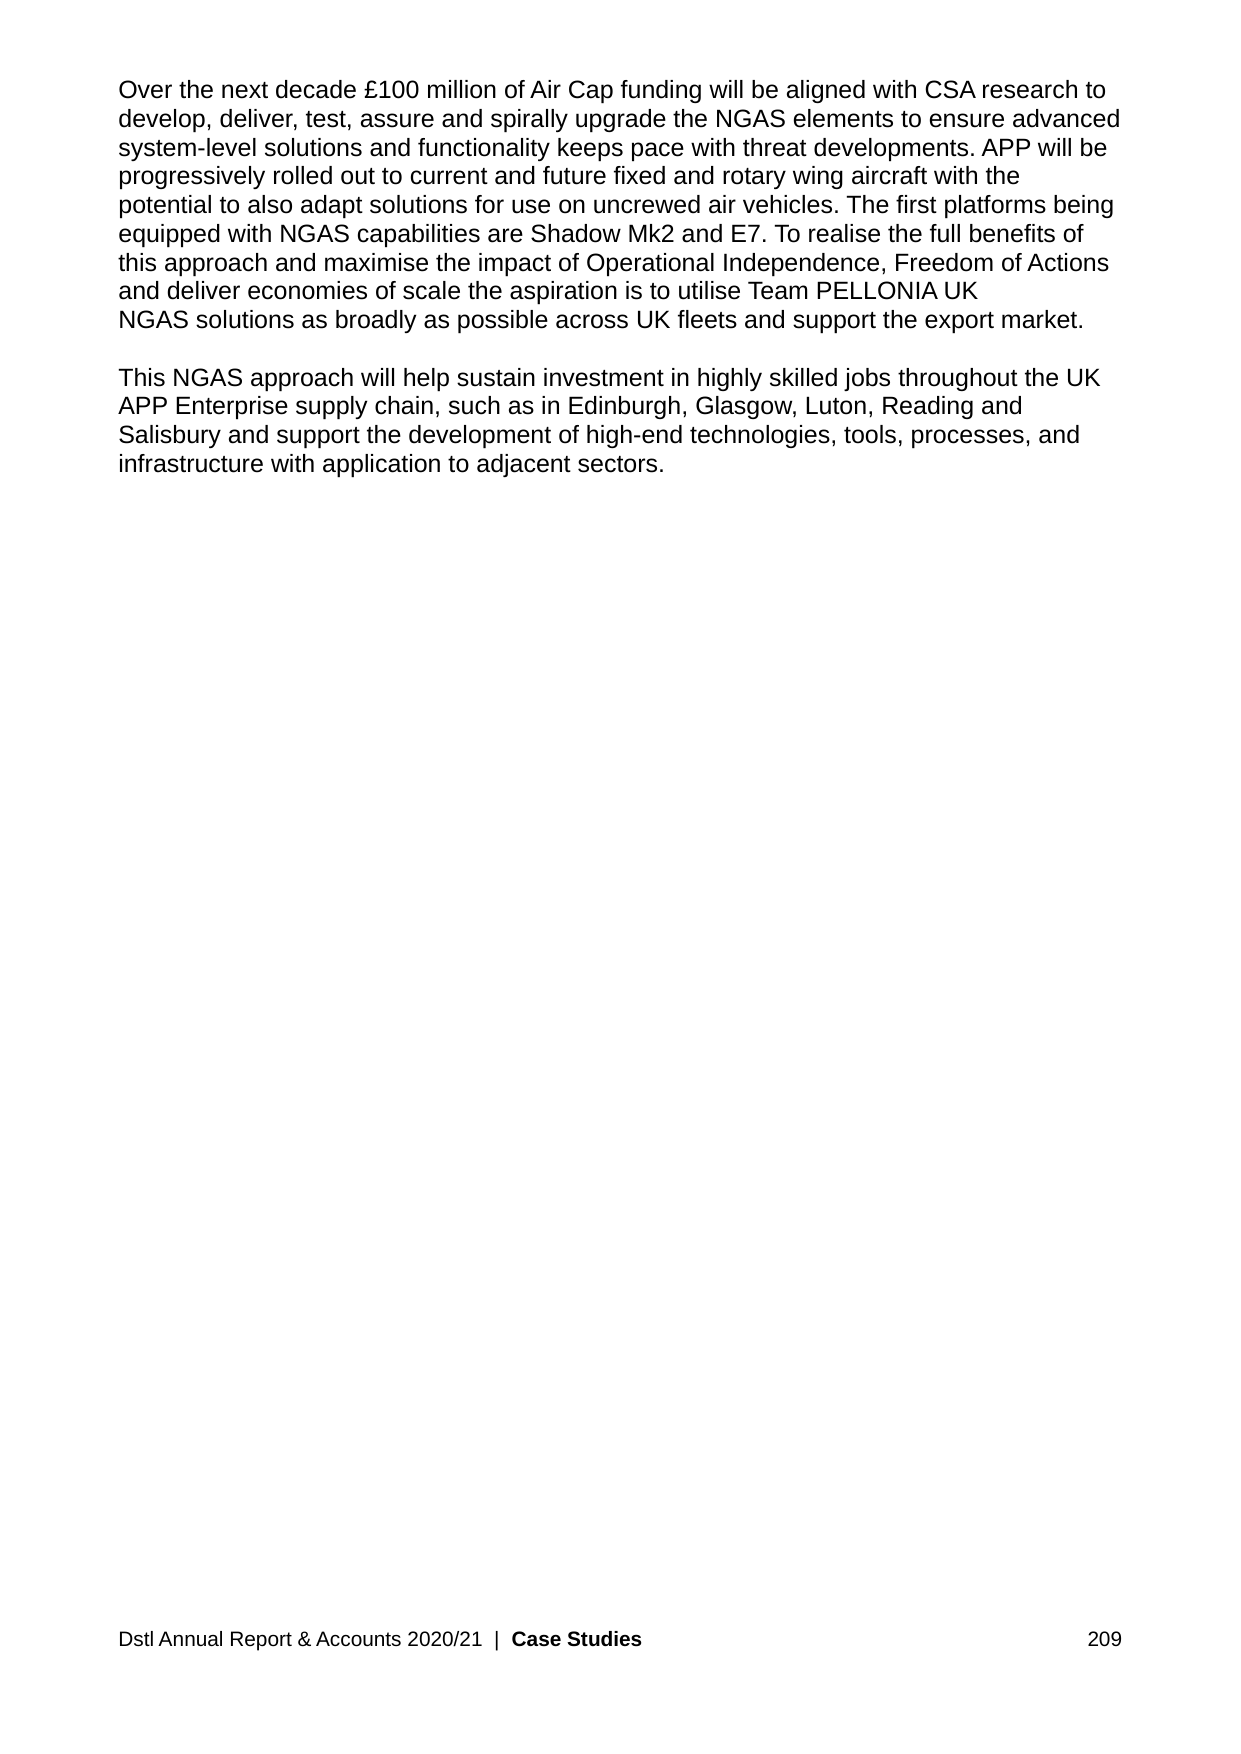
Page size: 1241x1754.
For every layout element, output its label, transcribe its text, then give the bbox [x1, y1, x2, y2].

text This NGAS approach will help sustain investment in highly skilled jobs throughout the UK APP Enterprise supply chain, such as in Edinburgh, Glasgow, Luton, Reading and Salisbury and support the development of high-end technologies, tools, processes, and infrastructure with application to adjacent sectors. [118, 362, 1122, 477]
text NGAS solutions as broadly as possible across UK fleets and support the export market. [118, 305, 1122, 334]
text Over the next decade £100 million of Air Cap funding will be aligned with CSA research to develop, deliver, test, assure and spirally upgrade the NGAS elements to ensure advanced system-level solutions and functionality keeps pace with threat developments. APP will be progressively rolled out to current and future fixed and rotary wing aircraft with the potential to also adapt solutions for use on uncrewed air vehicles. The first platforms being equipped with NGAS capabilities are Shadow Mk2 and E7. To realise the full benefits of this approach and maximise the impact of Operational Independence, Freedom of Actions and deliver economies of scale the aspiration is to utilise Team PELLONIA UK [118, 75, 1122, 305]
